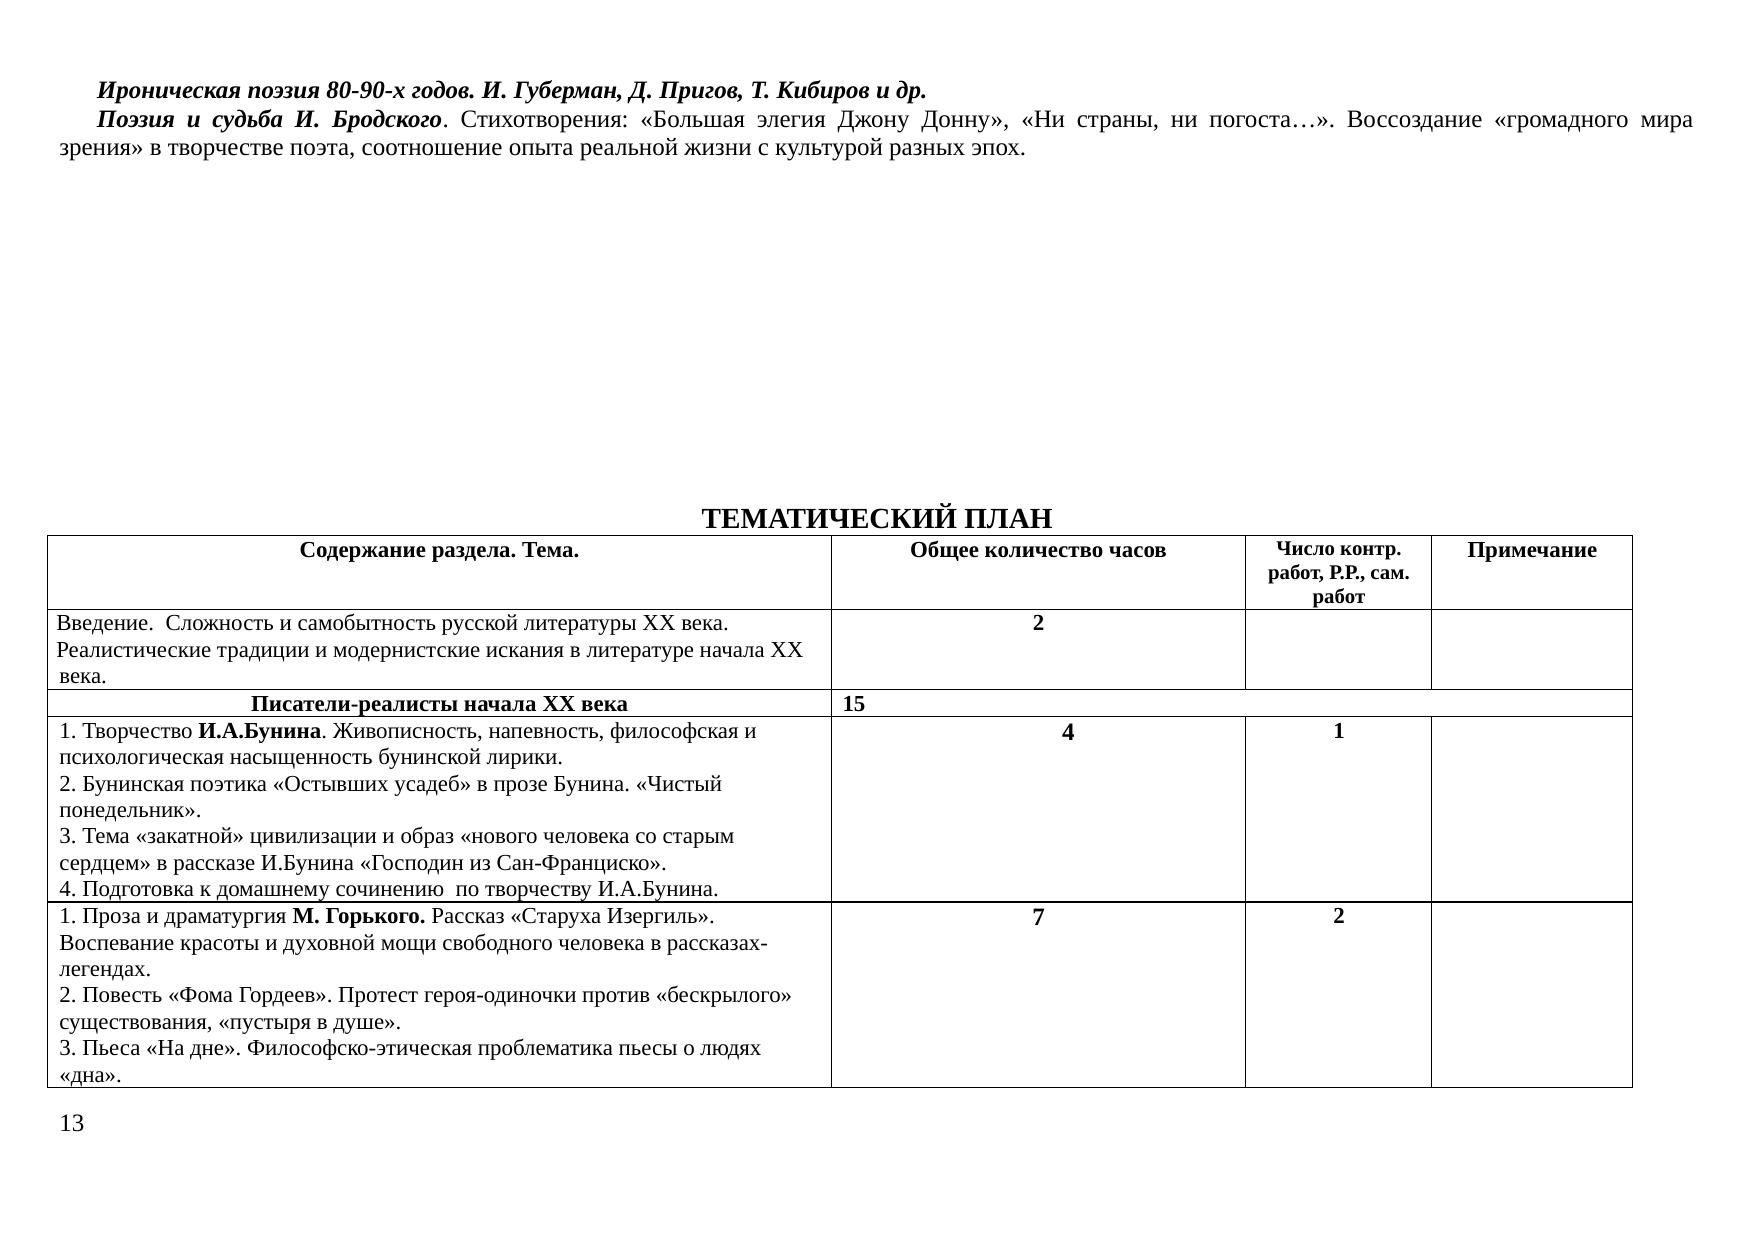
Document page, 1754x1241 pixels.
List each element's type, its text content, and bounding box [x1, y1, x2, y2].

table_cell 4 [832, 717, 1245, 901]
table_cell 2 [832, 610, 1245, 688]
table_cell 15 [832, 690, 1632, 716]
table_cell Введение. Сложность и самобытность русской литературы XX века. Реалистические традиции и модернистские искания в литературе начала XX века. [48, 610, 831, 688]
table_cell 1 [1246, 717, 1431, 901]
table_header Примечание [1432, 536, 1632, 608]
table_cell [1246, 610, 1431, 688]
table_cell 1. Творчество И.А.Бунина. Живописность, напевность, философская и психологическая насыщенность бунинской лирики. 2. Бунинская поэтика «Остывших усадеб» в прозе Бунина. «Чистый понедельник». 3. Тема «закатной» цивилизации и образ «нового человека со старым сердцем» в рассказе И.Бунина «Господин из Сан-Франциско». 4. Подготовка к домашнему сочинению по творчеству И.А.Бунина. [48, 717, 831, 901]
table_cell 1. Проза и драматургия М. Горького. Рассказ «Старуха Изергиль». Воспевание красоты и духовной мощи свободного человека в рассказах-легендах. 2. Повесть «Фома Гордеев». Протест героя-одиночки против «бескрылого» существования, «пустыря в душе». 3. Пьеса «На дне». Философско-этическая проблематика пьесы о людях «дна». [48, 903, 831, 1087]
table_cell [1432, 610, 1632, 688]
table_cell Писатели-реалисты начала XX века [48, 690, 831, 716]
table_cell 7 [832, 903, 1245, 1087]
text Ироническая поэзия 80-90-х годов. И. Губерман, Д. Пригов, Т. Кибиров и др. [59, 75, 1695, 104]
table_cell 2 [1246, 903, 1431, 1087]
table_header Общее количество часов [832, 536, 1245, 608]
table_cell [1432, 903, 1632, 1087]
text ТЕМАТИЧЕСКИЙ ПЛАН [59, 502, 1695, 535]
table_cell [1432, 717, 1632, 901]
table_header Число контр. работ, Р.Р., сам. работ [1246, 536, 1431, 608]
text Поэзия и судьба И. Бродского. Стихотворения: «Большая элегия Джону Донну», «Ни страны, ни погоста…». Воссоздание «громадного мира зрения» в творчестве поэта, соотношение опыта реальной жизни с культурой разных эпох. [59, 104, 1695, 161]
table_header Содержание раздела. Тема. [48, 536, 831, 608]
